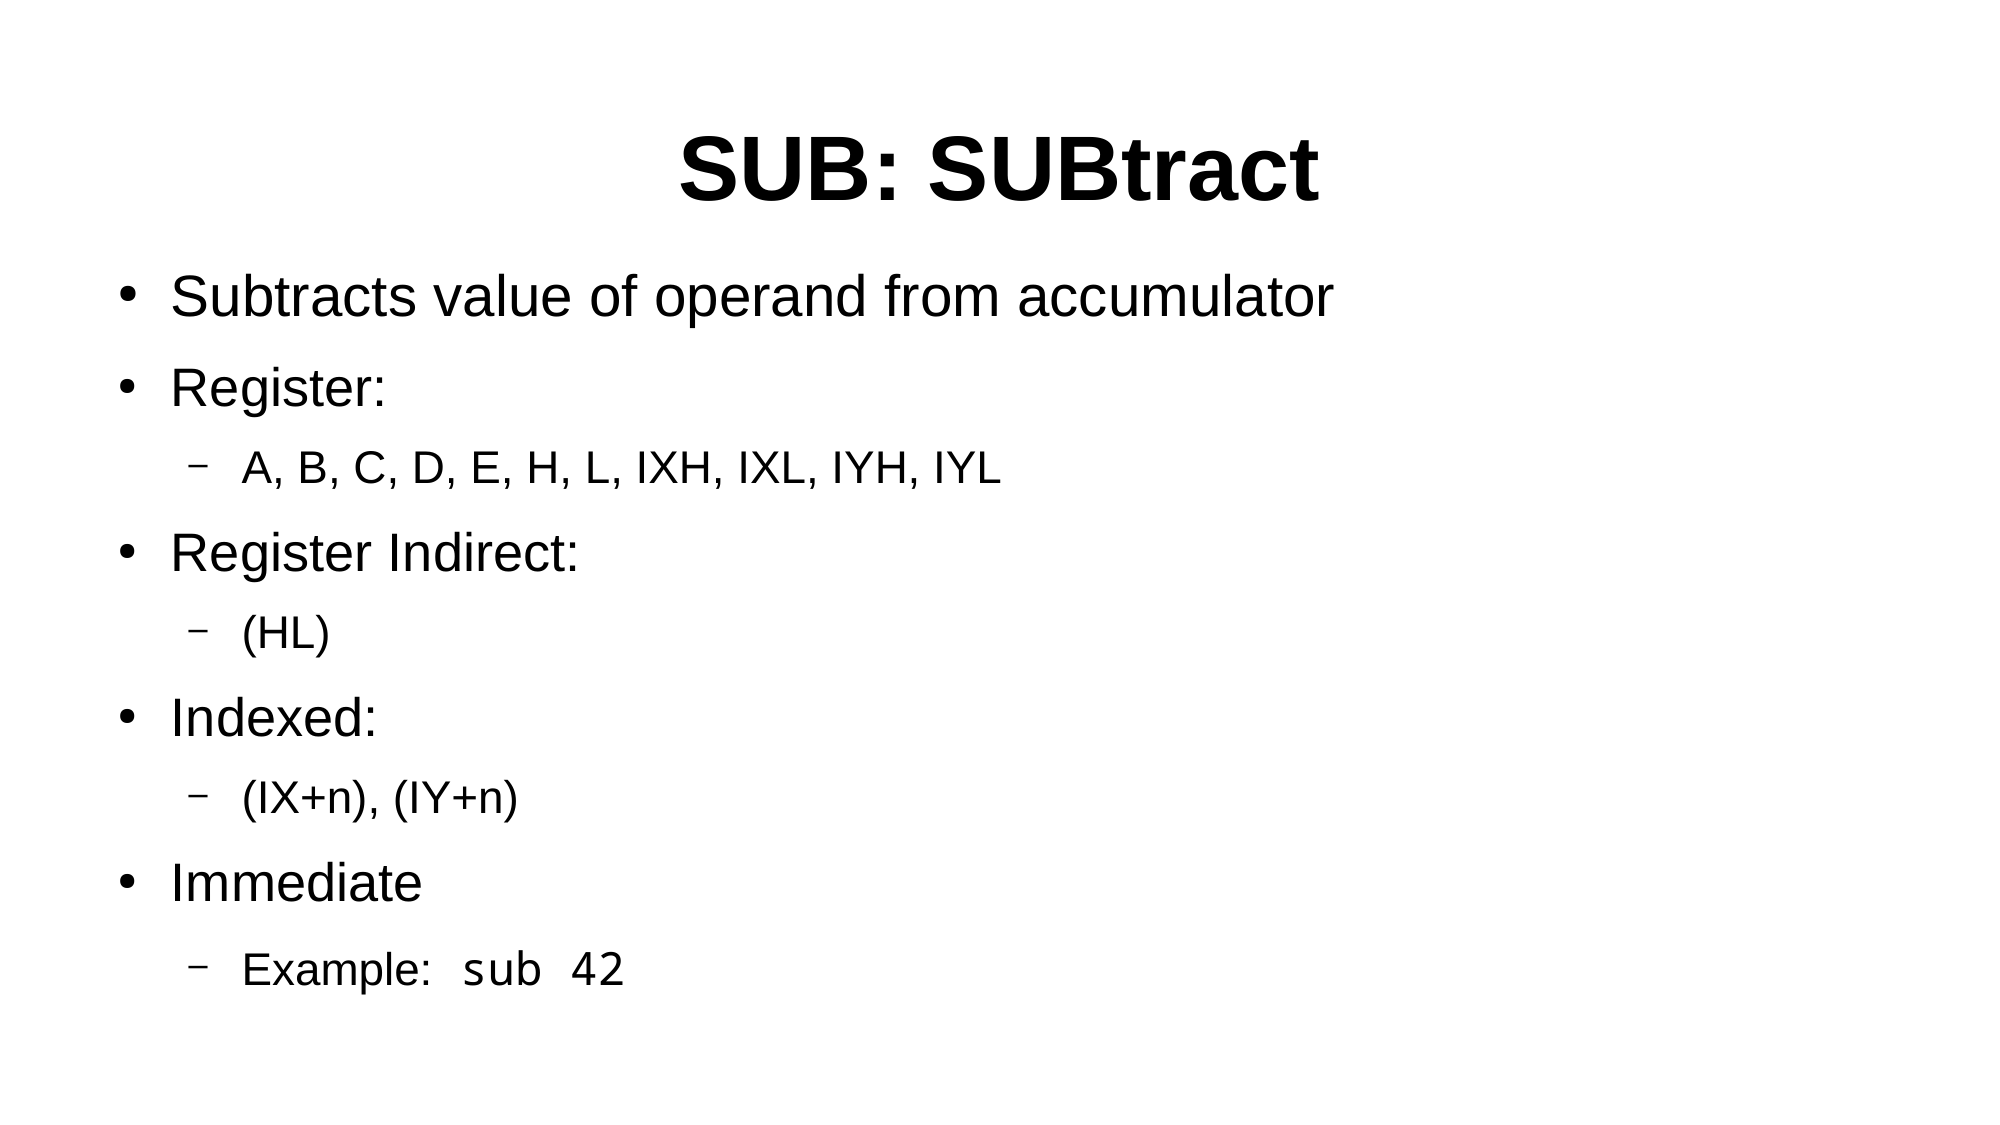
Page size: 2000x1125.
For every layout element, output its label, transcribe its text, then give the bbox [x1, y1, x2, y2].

list Subtracts value of operand from accumulator Register: A, B, C, D, E, H, L, IXH, IXL, IYH, IYL Register Indirect: (HL) Indexed: (IX+n), (IY+n) Immediate Example: sub 42 [99, 263, 1935, 1066]
title SUB: SUBtract [137, 59, 1862, 263]
